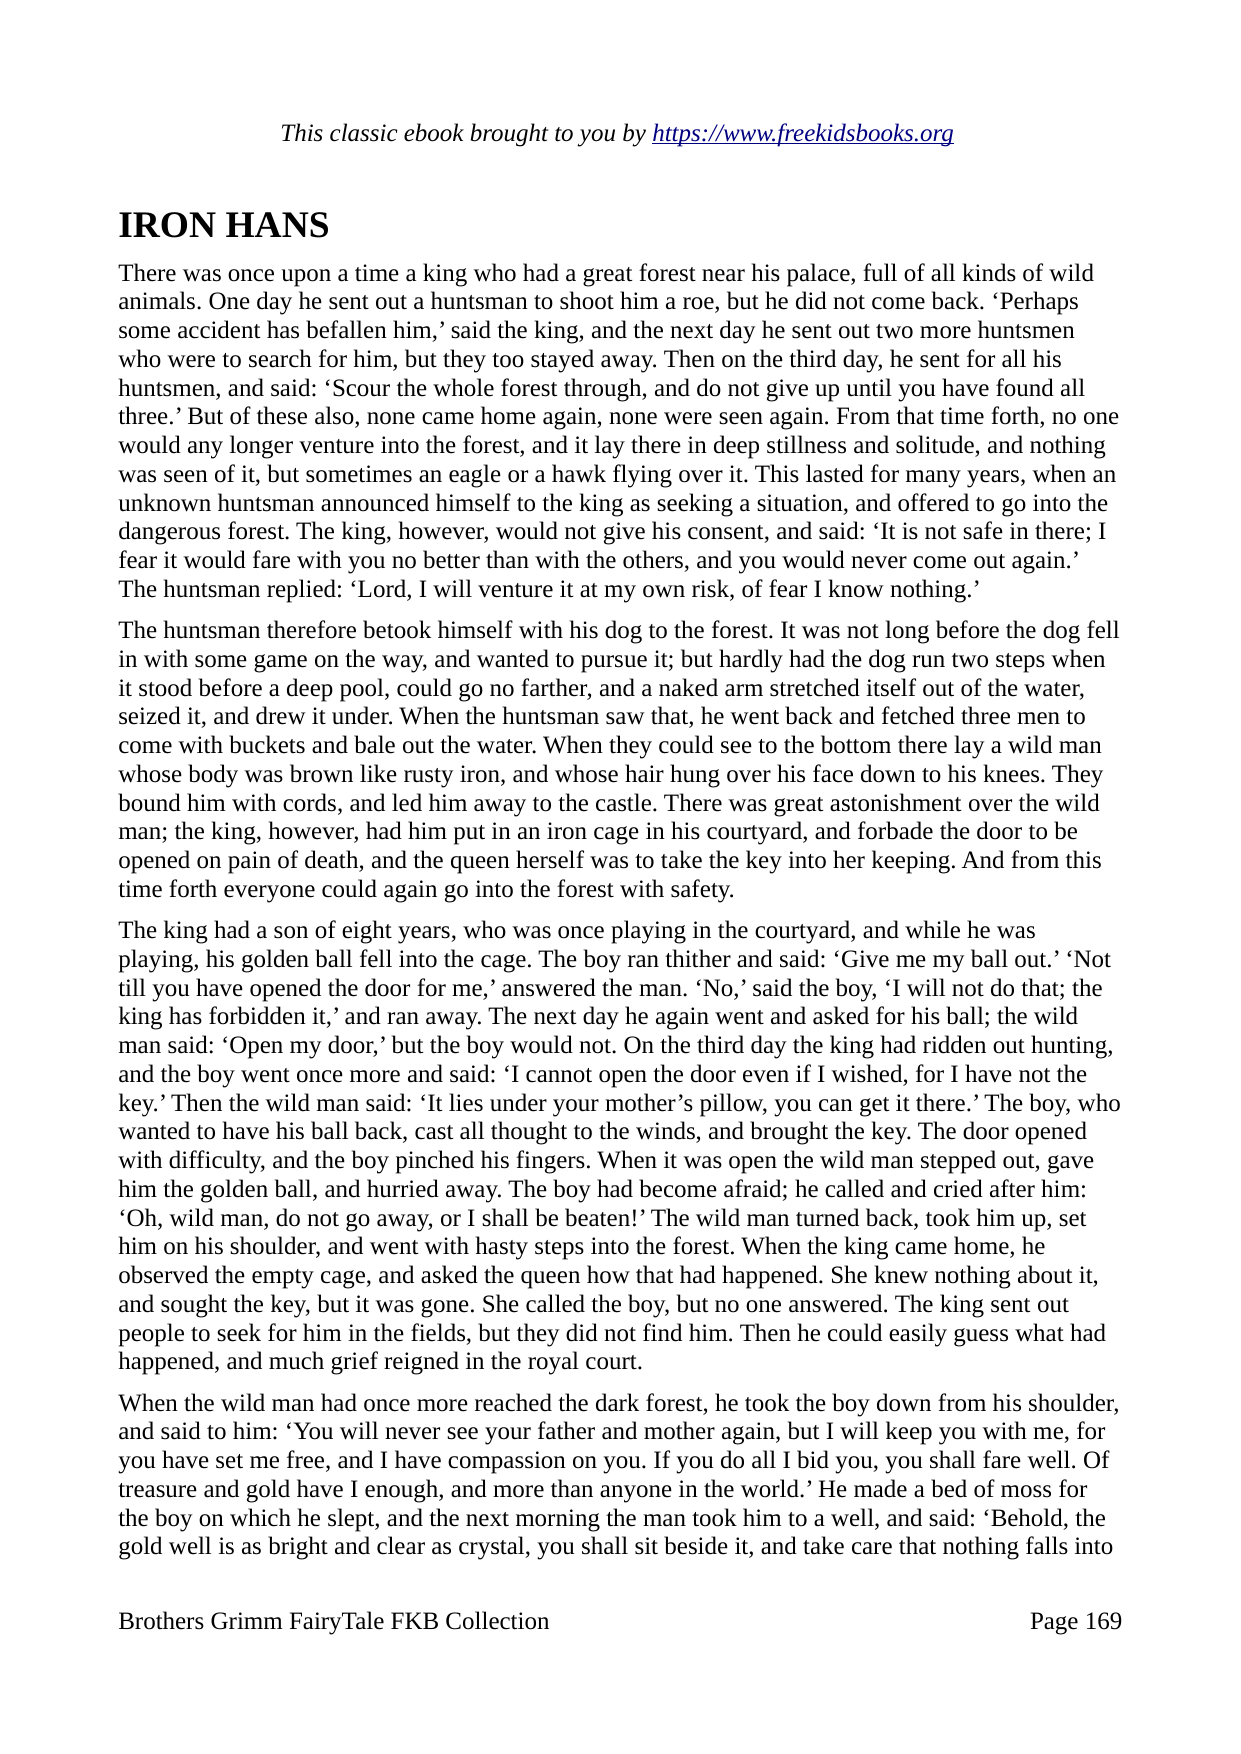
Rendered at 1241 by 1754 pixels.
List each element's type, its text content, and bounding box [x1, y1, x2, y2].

text The huntsman therefore betook himself with his dog to the forest. It was not long before the dog fell in with some game on the way, and wanted to pursue it; but hardly had the dog run two steps when it stood before a deep pool, could go no farther, and a naked arm stretched itself out of the water, seized it, and drew it under. When the huntsman saw that, he went back and fetched three men to come with buckets and bale out the water. When they could see to the bottom there lay a wild man whose body was brown like rusty iron, and whose hair hung over his face down to his knees. They bound him with cords, and led him away to the castle. There was great astonishment over the wild man; the king, however, had him put in an iron cage in his courtyard, and forbade the door to be opened on pain of death, and the queen herself was to take the key into her keeping. And from this time forth everyone could again go into the forest with safety. [118, 615, 1122, 903]
text When the wild man had once more reached the dark forest, he took the boy down from his shoulder, and said to him: ‘You will never see your father and mother again, but I will keep you with me, for you have set me free, and I have compassion on you. If you do all I bid you, you shall fare well. Of treasure and gold have I enough, and more than anyone in the world.’ He made a bed of moss for the boy on which he slept, and the next morning the man took him to a well, and said: ‘Behold, the gold well is as bright and clear as crystal, you shall sit beside it, and take care that nothing falls into [118, 1388, 1122, 1560]
text The king had a son of eight years, who was once playing in the courtyard, and while he was playing, his golden ball fell into the cage. The boy ran thither and said: ‘Give me my ball out.’ ‘Not till you have opened the door for me,’ answered the man. ‘No,’ said the boy, ‘I will not do that; the king has forbidden it,’ and ran away. The next day he again went and asked for his ball; the wild man said: ‘Open my door,’ but the boy would not. On the third day the king had ridden out hunting, and the boy went once more and said: ‘I cannot open the door even if I wished, for I have not the key.’ Then the wild man said: ‘It lies under your mother’s pillow, you can get it there.’ The boy, who wanted to have his ball back, cast all thought to the winds, and brought the key. The door opened with difficulty, and the boy pinched his fingers. When it was open the wild man stepped out, gave him the golden ball, and hurried away. The boy had become afraid; he called and cried after him: ‘Oh, wild man, do not go away, or I shall be beaten!’ The wild man turned back, took him up, set him on his shoulder, and went with hasty steps into the forest. When the king came home, he observed the empty cage, and asked the queen how that had happened. She knew nothing about it, and sought the key, but it was gone. She called the boy, but no one answered. The king sent out people to seek for him in the fields, but they did not find him. Then he could easily guess what had happened, and much grief reigned in the royal court. [118, 915, 1122, 1375]
subtitle IRON HANS [118, 202, 1122, 245]
text There was once upon a time a king who had a great forest near his palace, full of all kinds of wild animals. One day he sent out a huntsman to shoot him a roe, but he did not come back. ‘Perhaps some accident has befallen him,’ said the king, and the next day he sent out two more huntsmen who were to search for him, but they too stayed away. Then on the third day, he sent for all his huntsmen, and said: ‘Scour the whole forest through, and do not give up until you have found all three.’ But of these also, none came home again, none were seen again. From that time forth, no one would any longer venture into the forest, and it lay there in deep stillness and solitude, and nothing was seen of it, but sometimes an eagle or a hawk flying over it. This lasted for many years, when an unknown huntsman announced himself to the king as seeking a situation, and offered to go into the dangerous forest. The king, however, would not give his consent, and said: ‘It is not safe in there; I fear it would fare with you no better than with the others, and you would never come out again.’ The huntsman replied: ‘Lord, I will venture it at my own risk, of fear I know nothing.’ [118, 258, 1122, 603]
